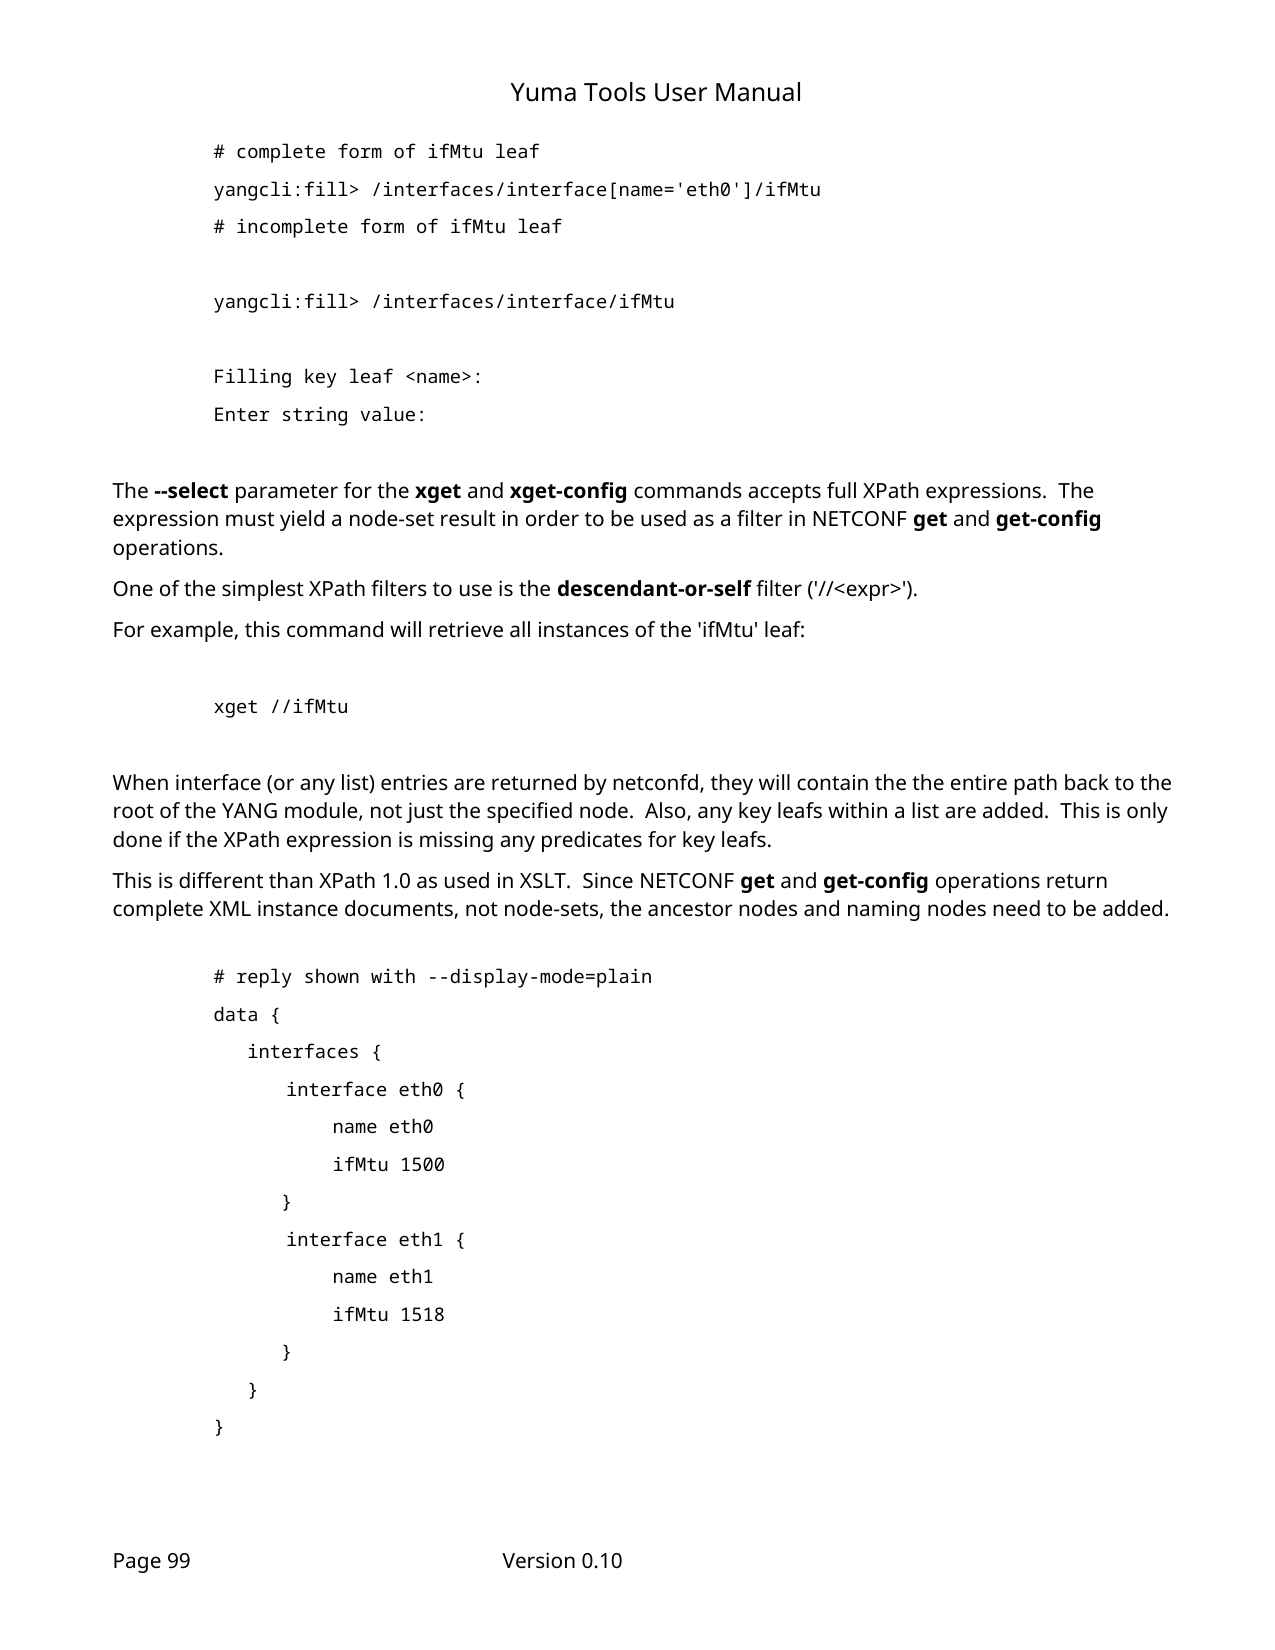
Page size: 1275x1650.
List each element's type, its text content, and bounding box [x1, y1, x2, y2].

text yangcli:fill> /interfaces/interface/ifMtu [139, 288, 1200, 314]
text For example, this command will retrieve all instances of the 'ifMtu' leaf: [112, 615, 1200, 643]
text } [139, 1189, 1200, 1214]
text data { [139, 1001, 1200, 1027]
text } [139, 1376, 1200, 1402]
text When interface (or any list) entries are returned by netconfd, they will contain the the entire path back to the root of the YANG module, not just the specified node. Also, any key leafs within a list are added. This is only done if the XPath expression is missing any predicates for key leafs. [112, 768, 1200, 853]
text # reply shown with --display-mode=plain [139, 964, 1200, 989]
text yangcli:fill> /interfaces/interface[name='eth0']/ifMtu [139, 176, 1200, 202]
text } [139, 1339, 1200, 1364]
text Filling key leaf <name>: [139, 363, 1200, 389]
text } [139, 1414, 1200, 1439]
text One of the simplest XPath filters to use is the descendant-or-self filter ('//<expr>'). [112, 574, 1200, 602]
text This is different than XPath 1.0 as used in XSLT. Since NETCONF get and get-config operations return complete XML instance documents, not node-sets, the ancestor nodes and naming nodes need to be added. [112, 866, 1200, 951]
text interface eth0 { [139, 1076, 1200, 1102]
text ifMtu 1500 [139, 1151, 1200, 1177]
text interfaces { [139, 1039, 1200, 1064]
text interface eth1 { [139, 1226, 1200, 1252]
text name eth1 [139, 1264, 1200, 1289]
text ifMtu 1518 [139, 1301, 1200, 1327]
text xget //ifMtu [139, 693, 1200, 719]
text name eth0 [139, 1114, 1200, 1139]
text # incomplete form of ifMtu leaf [139, 213, 1200, 239]
text The --select parameter for the xget and xget-config commands accepts full XPath expressions. The expression must yield a node-set result in order to be used as a filter in NETCONF get and get-config operations. [112, 476, 1200, 561]
text # complete form of ifMtu leaf [139, 138, 1200, 164]
text Enter string value: [139, 401, 1200, 427]
